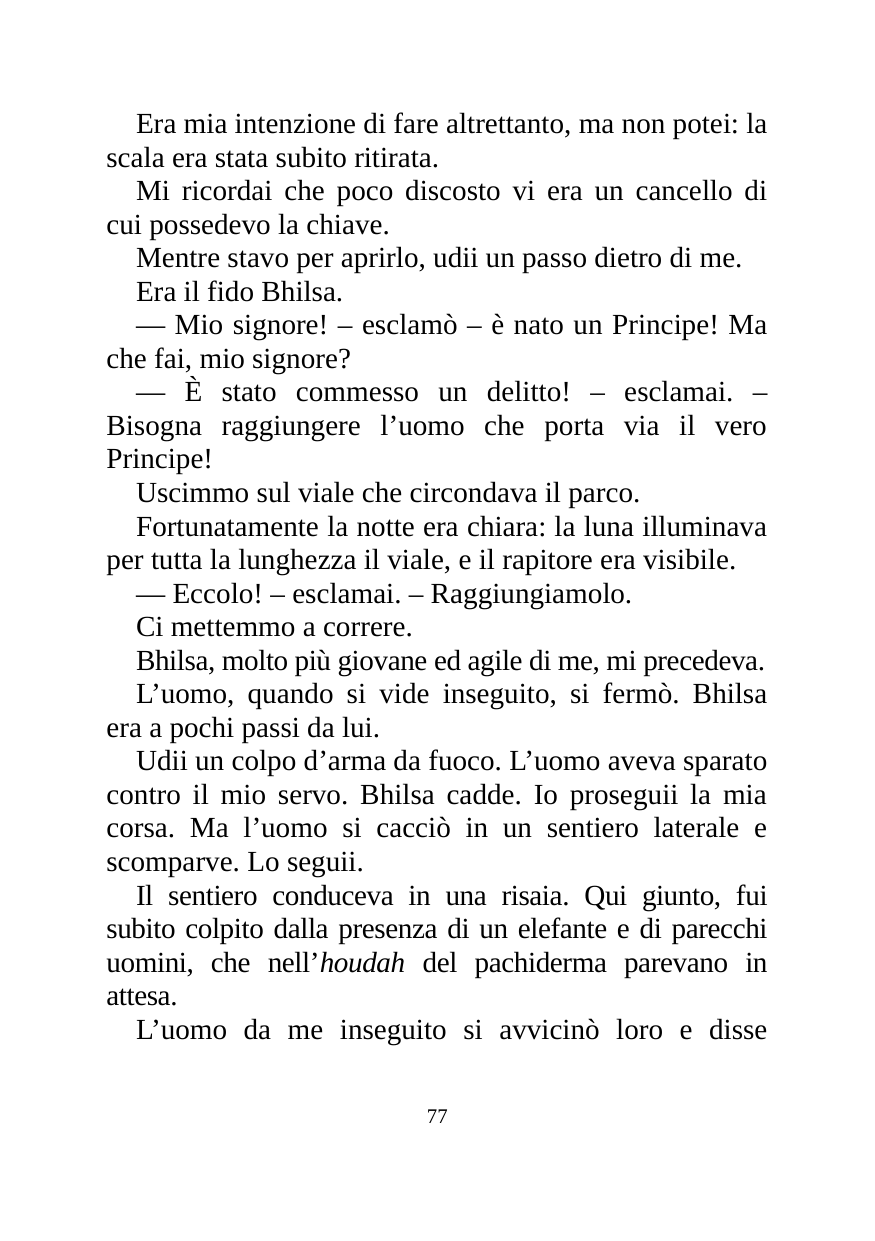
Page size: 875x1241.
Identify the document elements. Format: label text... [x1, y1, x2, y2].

text Mentre stavo per aprirlo, udii un passo dietro di me. [106, 240, 768, 274]
text — Mio signore! – esclamò – è nato un Principe! Ma che fai, mio signore? [106, 307, 768, 374]
text — È stato commesso un delitto! – esclamai. – Bisogna raggiungere l’uomo che porta via il vero Principe! [106, 374, 768, 475]
text Bhilsa, molto più giovane ed agile di me, mi precedeva. [106, 643, 768, 676]
text Udii un colpo d’arma da fuoco. L’uomo aveva sparato contro il mio servo. Bhilsa cadde. Io proseguii la mia corsa. Ma l’uomo si cacciò in un sentiero laterale e scomparve. Lo seguii. [106, 743, 768, 878]
text L’uomo, quando si vide inseguito, si fermò. Bhilsa era a pochi passi da lui. [106, 676, 768, 743]
text — Eccolo! – esclamai. – Raggiungiamolo. [106, 576, 768, 609]
text L’uomo da me inseguito si avvicinò loro e disse [106, 1012, 768, 1045]
text Uscimmo sul viale che circondava il parco. [106, 475, 768, 509]
text Mi ricordai che poco discosto vi era un cancello di cui possedevo la chiave. [106, 173, 768, 240]
text Fortunatamente la notte era chiara: la luna illuminava per tutta la lunghezza il viale, e il rapitore era visibile. [106, 509, 768, 576]
text Ci mettemmo a correre. [106, 609, 768, 643]
text Era mia intenzione di fare altrettanto, ma non potei: la scala era stata subito ritirata. [106, 106, 768, 173]
text Il sentiero conduceva in una risaia. Qui giunto, fui subito colpito dalla presenza di un elefante e di parecchi uomini, che nell’houdah del pachiderma parevano in attesa. [106, 878, 768, 1012]
text Era il fido Bhilsa. [106, 274, 768, 307]
